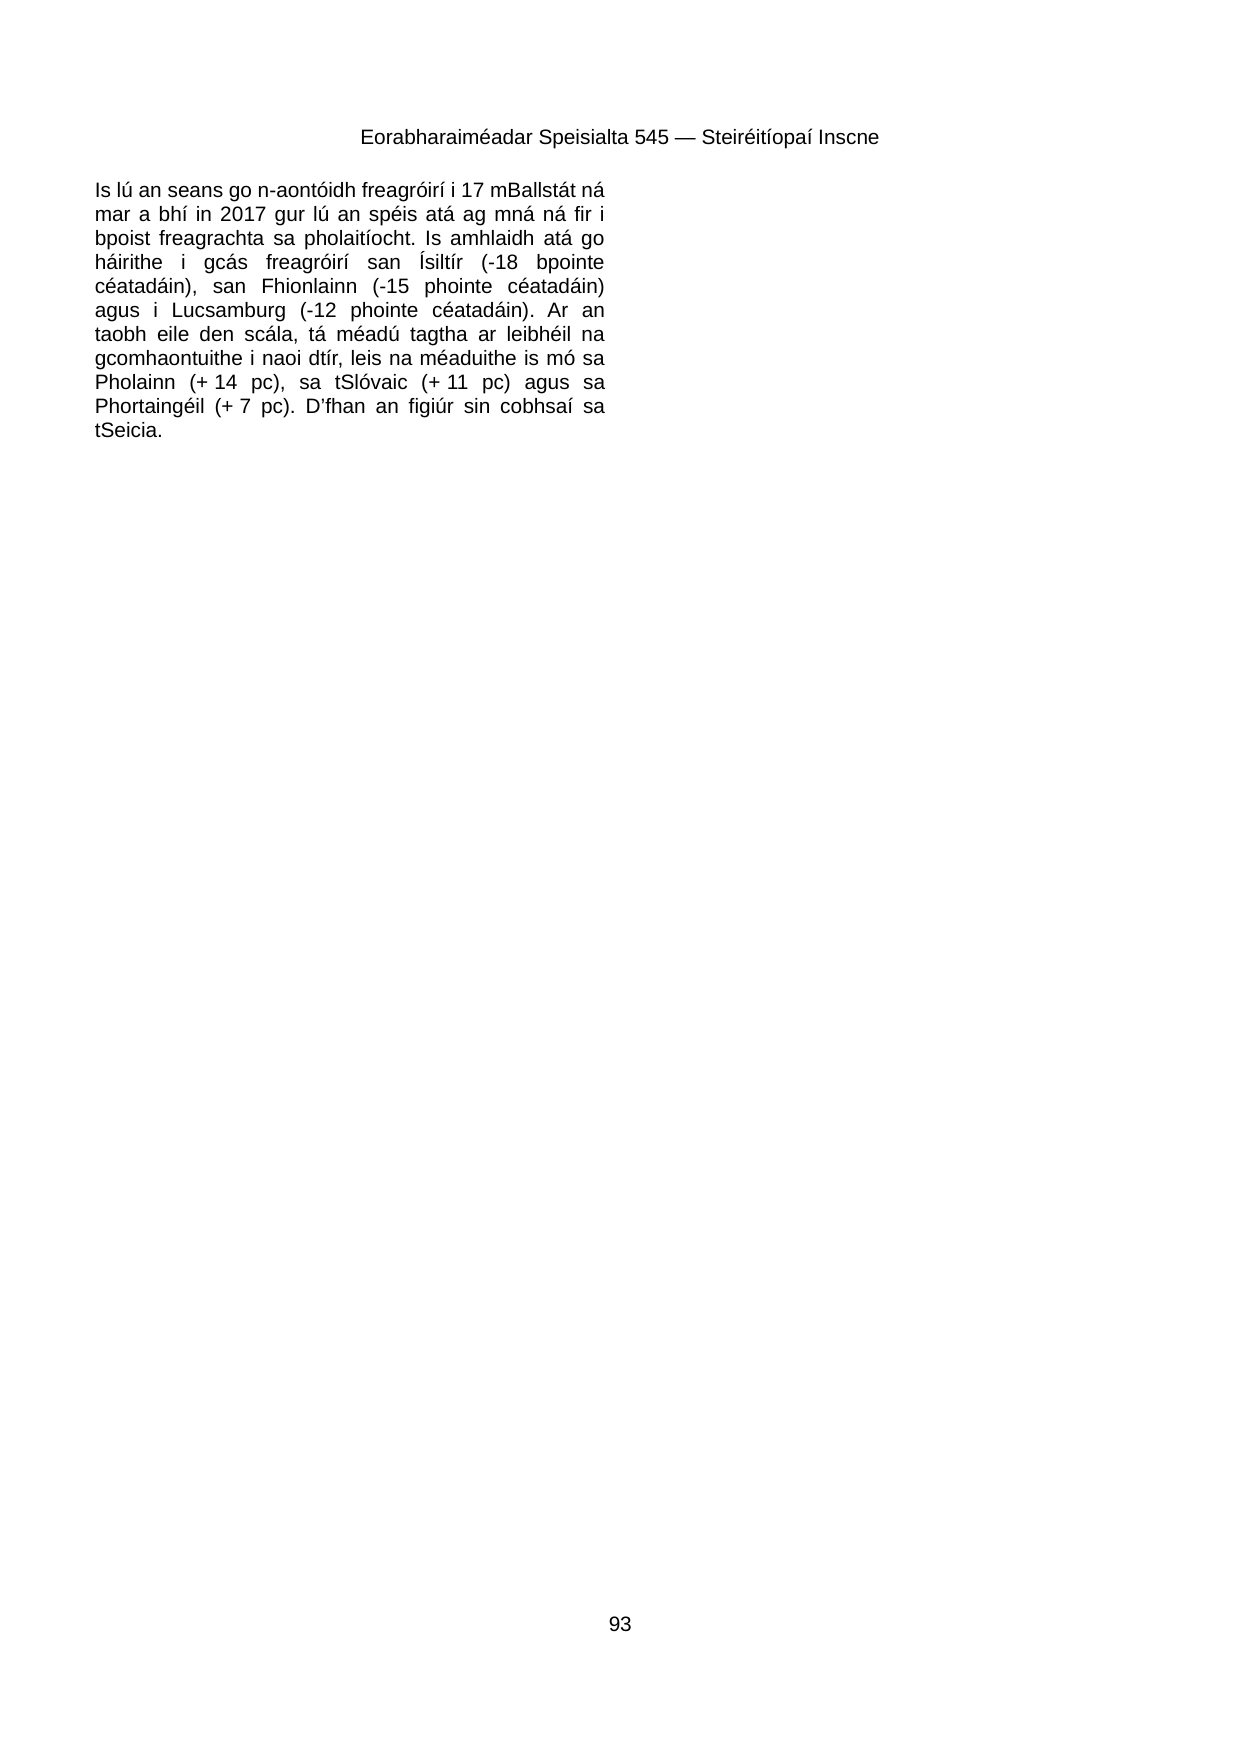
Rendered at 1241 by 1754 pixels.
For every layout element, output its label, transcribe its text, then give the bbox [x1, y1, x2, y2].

text Is lú an seans go n-aontóidh freagróirí i 17 mBallstát ná mar a bhí in 2017 gur lú an spéis atá ag mná ná fir i bpoist freagrachta sa pholaitíocht. Is amhlaidh atá go háirithe i gcás freagróirí san Ísiltír (-18 bpointe céatadáin), san Fhionlainn (-15 phointe céatadáin) agus i Lucsamburg (-12 phointe céatadáin). Ar an taobh eile den scála, tá méadú tagtha ar leibhéil na gcomhaontuithe i naoi dtír, leis na méaduithe is mó sa Pholainn (+ 14 pc), sa tSlóvaic (+ 11 pc) agus sa Phortaingéil (+ 7 pc). D’fhan an figiúr sin cobhsaí sa tSeicia. [94, 178, 605, 442]
